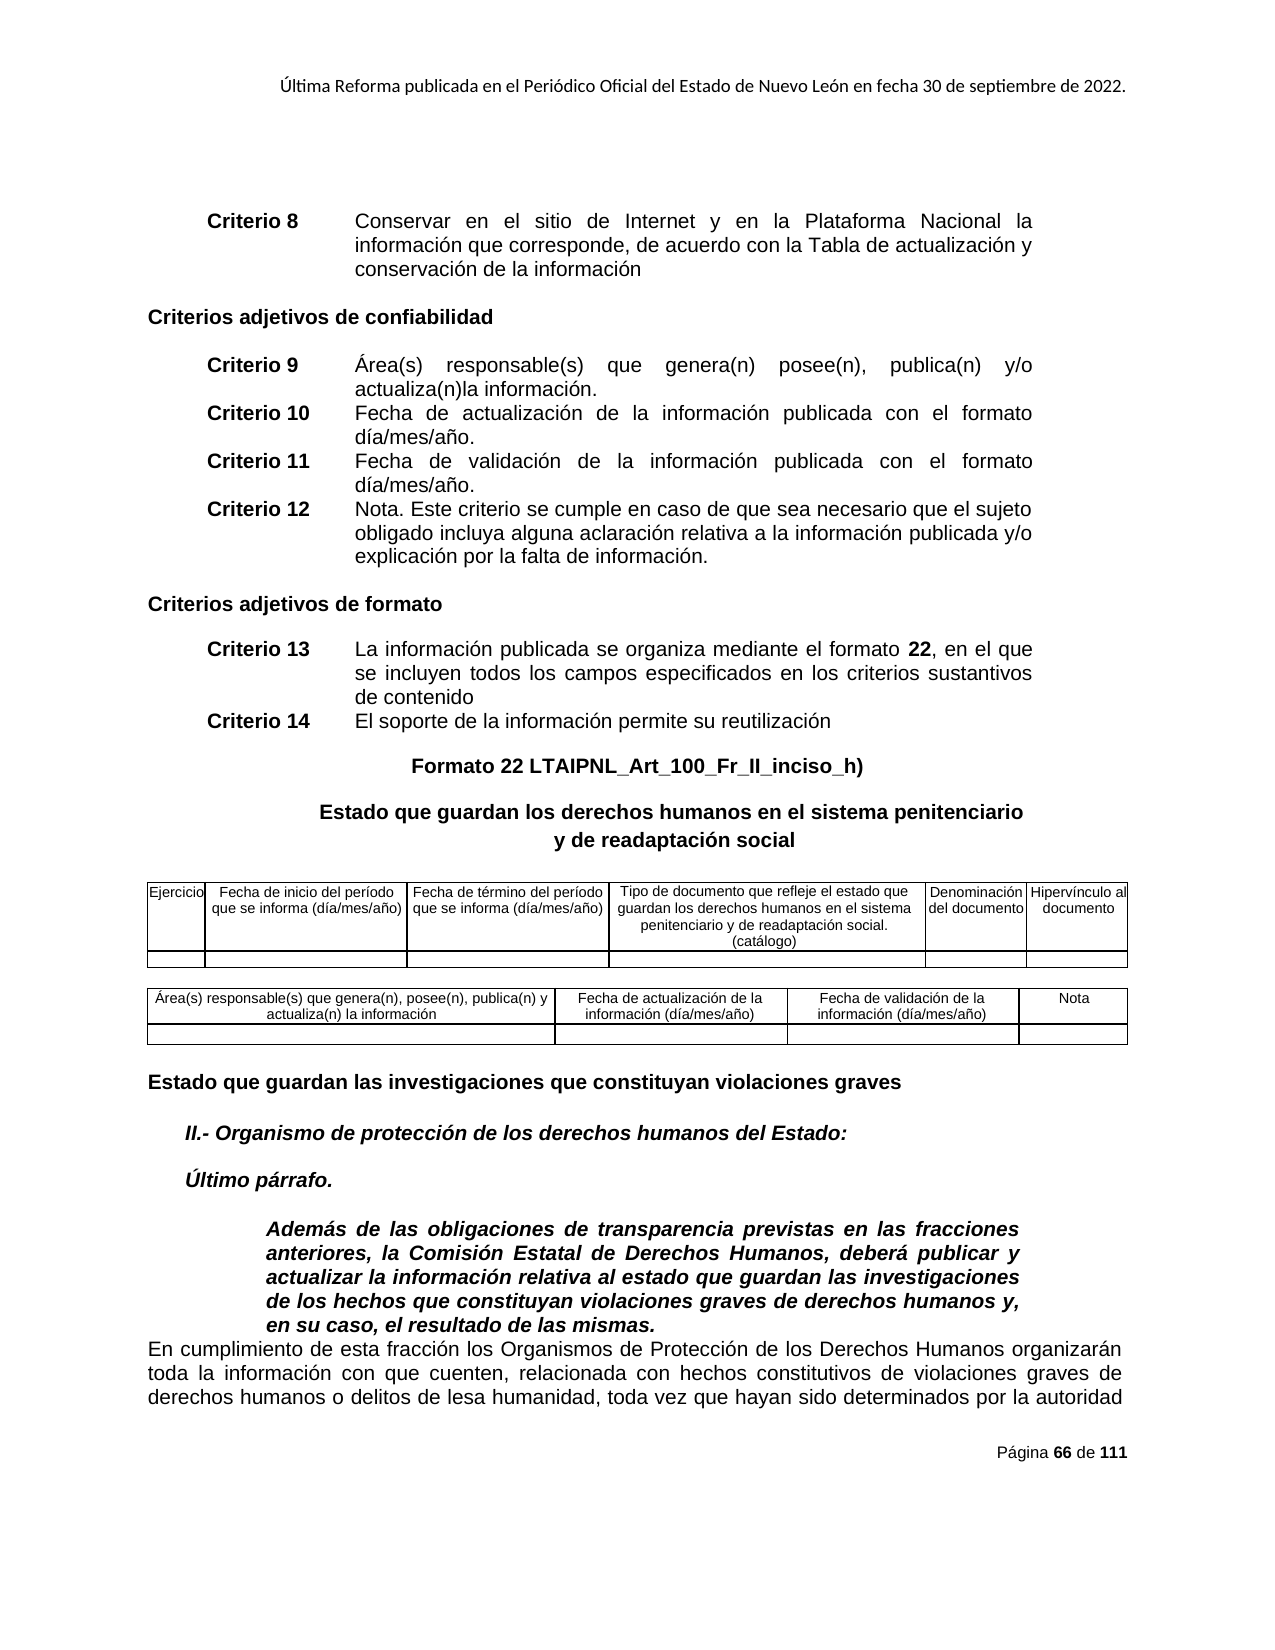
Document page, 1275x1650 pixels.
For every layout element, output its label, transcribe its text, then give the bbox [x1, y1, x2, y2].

text II.- Organismo de protección de los derechos humanos del Estado: [185, 1120, 1039, 1144]
text Estado que guardan los derechos humanos en el sistema penitenciario [222, 800, 1127, 824]
table_cell [148, 952, 204, 967]
text Criterio 10 Fecha de actualización de la información publicada con el formato día/mes/año. [207, 401, 1033, 448]
table_header Fecha de inicio del período que se informa (día/mes/año) [206, 883, 406, 950]
text Formato 22 LTAIPNL_Art_100_Fr_II_inciso_h) [148, 754, 1127, 778]
list Además de las obligaciones de transparencia previstas en las fracciones anteriores, la Comisión Estatal de Derechos Humanos, deberá publicar y actualizar la información relativa al estado que guardan las investigaciones de los hechos que constituyan violaciones graves de derechos humanos y, en su caso, el resultado de las mismas. [266, 1217, 1023, 1337]
text Criterio 13 La información publicada se organiza mediante el formato 22, en el que se incluyen todos los campos especificados en los criterios sustantivos de contenido [207, 637, 1033, 709]
text Último párrafo. [185, 1168, 1039, 1192]
text Criterios adjetivos de formato [148, 592, 1127, 616]
table_header Fecha de validación de la información (día/mes/año) [788, 989, 1018, 1023]
table_header Hipervínculo al documento [1027, 883, 1127, 950]
table_cell [1027, 952, 1127, 967]
table_header Fecha de término del período que se informa (día/mes/año) [408, 883, 608, 950]
text Estado que guardan las investigaciones que constituyan violaciones graves [148, 1070, 1127, 1094]
table_cell [1020, 1025, 1127, 1043]
table_header Nota [1020, 989, 1127, 1023]
table_cell [610, 952, 925, 967]
table_cell [206, 952, 406, 967]
table_cell [788, 1025, 1018, 1043]
table_cell [926, 952, 1026, 967]
table_header Ejercicio [148, 883, 204, 950]
text Criterios adjetivos de confiabilidad [148, 305, 1127, 329]
text Criterio 11 Fecha de validación de la información publicada con el formato día/mes/año. [207, 448, 1033, 496]
table_cell [556, 1025, 787, 1043]
text En cumplimiento de esta fracción los Organismos de Protección de los Derechos Humanos organizarán toda la información con que cuenten, relacionada con hechos constitutivos de violaciones graves de derechos humanos o delitos de lesa humanidad, toda vez que hayan sido determinados por la autoridad [148, 1337, 1124, 1409]
table_header Fecha de actualización de la información (día/mes/año) [556, 989, 787, 1023]
table_cell [148, 1025, 554, 1043]
text Criterio 9 Área(s) responsable(s) que genera(n) posee(n), publica(n) y/o actualiza(n)la información. [207, 353, 1033, 401]
table_header Denominación del documento [926, 883, 1026, 950]
text Criterio 8 Conservar en el sitio de Internet y en la Plataforma Nacional la información que corresponde, de acuerdo con la Tabla de actualización y conservación de la información [207, 209, 1033, 281]
table_header Área(s) responsable(s) que genera(n), posee(n), publica(n) y actualiza(n) la información [148, 989, 554, 1023]
text y de readaptación social [222, 828, 1127, 852]
text Criterio 14 El soporte de la información permite su reutilización [207, 709, 1033, 733]
table_header Tipo de documento que refleje el estado que guardan los derechos humanos en el sistema penitenciario y de readaptación social. (catálogo) [610, 883, 925, 950]
table_cell [408, 952, 608, 967]
text Criterio 12 Nota. Este criterio se cumple en caso de que sea necesario que el sujeto obligado incluya alguna aclaración relativa a la información publicada y/o explicación por la falta de información. [207, 496, 1033, 568]
